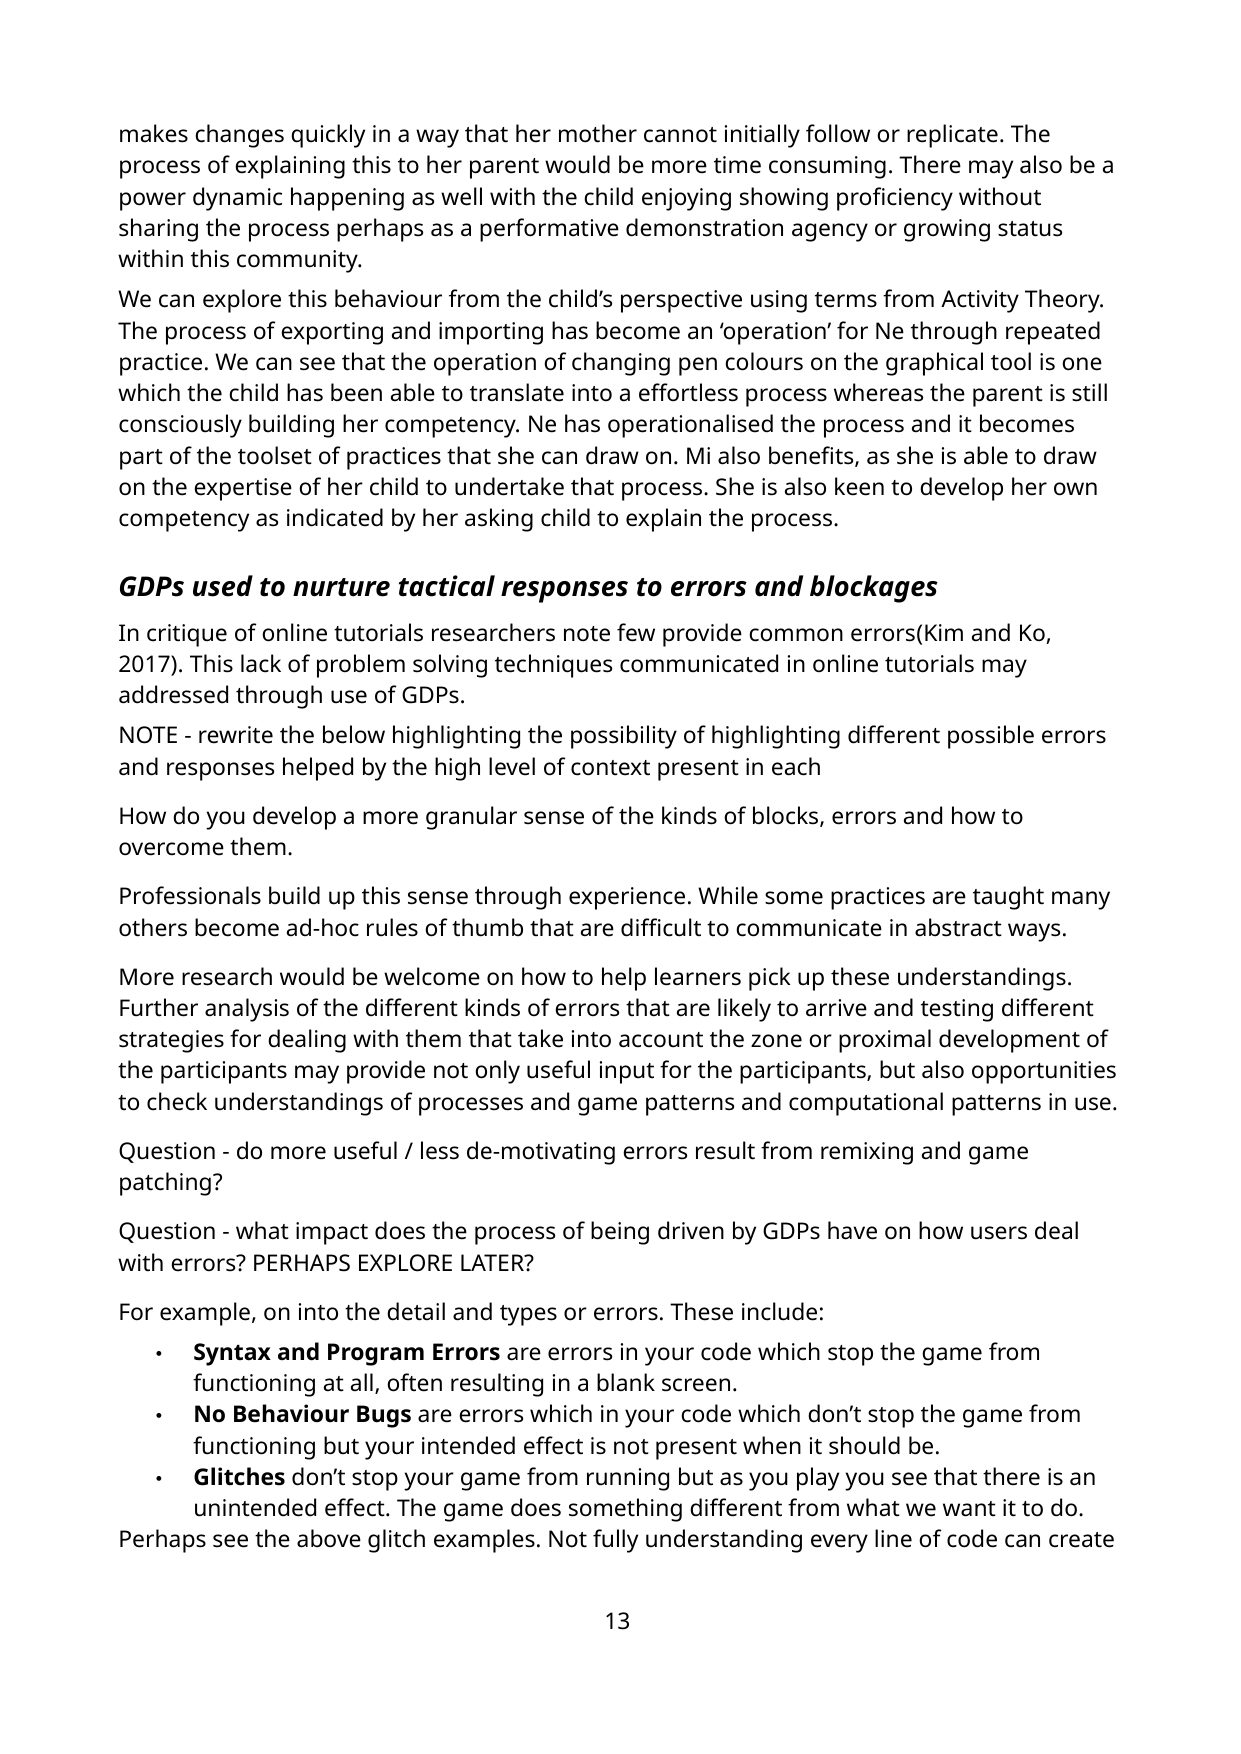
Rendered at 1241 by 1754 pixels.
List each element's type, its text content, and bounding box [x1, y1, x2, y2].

text NOTE - rewrite the below highlighting the possibility of highlighting different possible errors and responses helped by the high level of context present in each [118, 719, 1122, 782]
text Professionals build up this sense through experience. While some practices are taught many others become ad-hoc rules of thumb that are difficult to communicate in abstract ways. [118, 880, 1122, 943]
text Perhaps see the above glitch examples. Not fully understanding every line of code can create [118, 1523, 1122, 1554]
subtitle GDPs used to nurture tactical responses to errors and blockages [118, 567, 1122, 604]
text Question - do more useful / less de-motivating errors result from remixing and game patching? [118, 1135, 1122, 1197]
list Syntax and Program Errors are errors in your code which stop the game from functioning at all, often resulting in a blank screen. [156, 1336, 1122, 1398]
text For example, on into the detail and types or errors. These include: [118, 1296, 1122, 1327]
text More research would be welcome on how to help learners pick up these understandings. Further analysis of the different kinds of errors that are likely to arrive and testing different strategies for dealing with them that take into account the zone or proximal development of the participants may provide not only useful input for the participants, but also opportunities to check understandings of processes and game patterns and computational patterns in use. [118, 961, 1122, 1117]
text In critique of online tutorials researchers note few provide common errors(Kim and Ko, 2017). This lack of problem solving techniques communicated in online tutorials may addressed through use of GDPs. [118, 617, 1122, 710]
text Question - what impact does the process of being driven by GDPs have on how users deal with errors? PERHAPS EXPLORE LATER? [118, 1215, 1122, 1278]
list No Behaviour Bugs are errors which in your code which don’t stop the game from functioning but your intended effect is not present when it should be. [156, 1398, 1122, 1461]
text We can explore this behaviour from the child’s perspective using terms from Activity Theory. The process of exporting and importing has become an ‘operation’ for Ne through repeated practice. We can see that the operation of changing pen colours on the graphical tool is one which the child has been able to translate into a effortless process whereas the parent is still consciously building her competency. Ne has operationalised the process and it becomes part of the toolset of practices that she can draw on. Mi also benefits, as she is able to draw on the expertise of her child to undertake that process. She is also keen to develop her own competency as indicated by her asking child to explain the process. [118, 283, 1122, 533]
text How do you develop a more granular sense of the kinds of blocks, errors and how to overcome them. [118, 800, 1122, 862]
list Glitches don’t stop your game from running but as you play you see that there is an unintended effect. The game does something different from what we want it to do. [156, 1461, 1122, 1523]
text makes changes quickly in a way that her mother cannot initially follow or replicate. The process of explaining this to her parent would be more time consuming. There may also be a power dynamic happening as well with the child enjoying showing proficiency without sharing the process perhaps as a performative demonstration agency or growing status within this community. [118, 118, 1122, 274]
